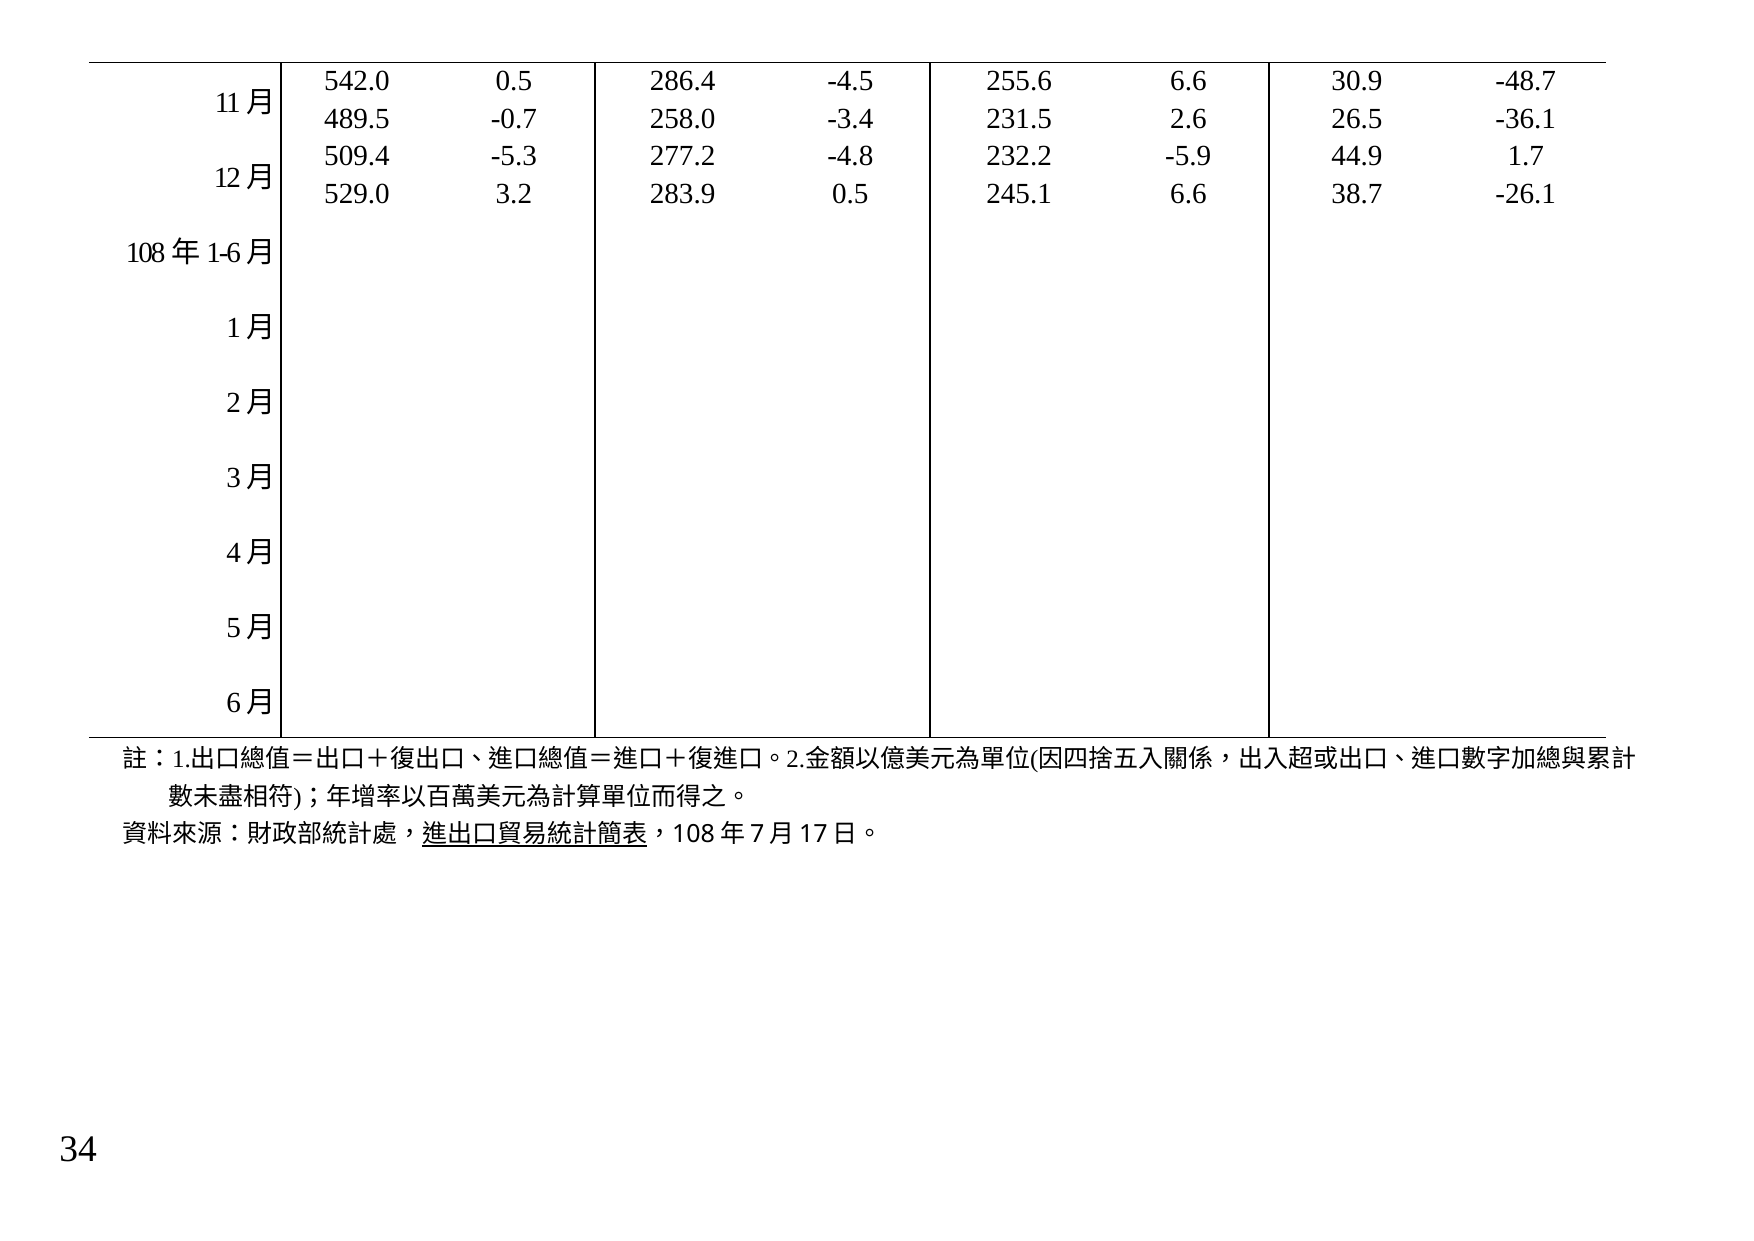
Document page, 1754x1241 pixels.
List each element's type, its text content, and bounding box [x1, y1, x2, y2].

table_cell -4.5 -3.4 -4.8 0.5 [763, 63, 929, 737]
text 註：1.出口總值＝出口＋復出口、進口總值＝進口＋復進口。2.金額以億美元為單位(因四捨五入關係，出入超或出口、進口數字加總與累計數未盡相符)；年增率以百萬美元為計算單位而得之。 [122, 738, 1636, 813]
table_cell -48.7 -36.1 1.7 -26.1 [1438, 63, 1606, 737]
table_cell 30.9 26.5 44.9 38.7 [1270, 63, 1437, 737]
table_cell 11月 12月 108年1-6月 1月 2月 3月 4月 5月 6月 [89, 63, 280, 737]
table_cell 255.6 231.5 232.2 245.1 [931, 63, 1100, 737]
table_cell 542.0 489.5 509.4 529.0 [282, 63, 426, 737]
text 資料來源：財政部統計處，進出口貿易統計簡表，108年7月17日。 [122, 813, 1636, 851]
table_cell 0.5 -0.7 -5.3 3.2 [426, 63, 594, 737]
table_cell 286.4 258.0 277.2 283.9 [596, 63, 763, 737]
table_cell 6.6 2.6 -5.9 6.6 [1100, 63, 1268, 737]
